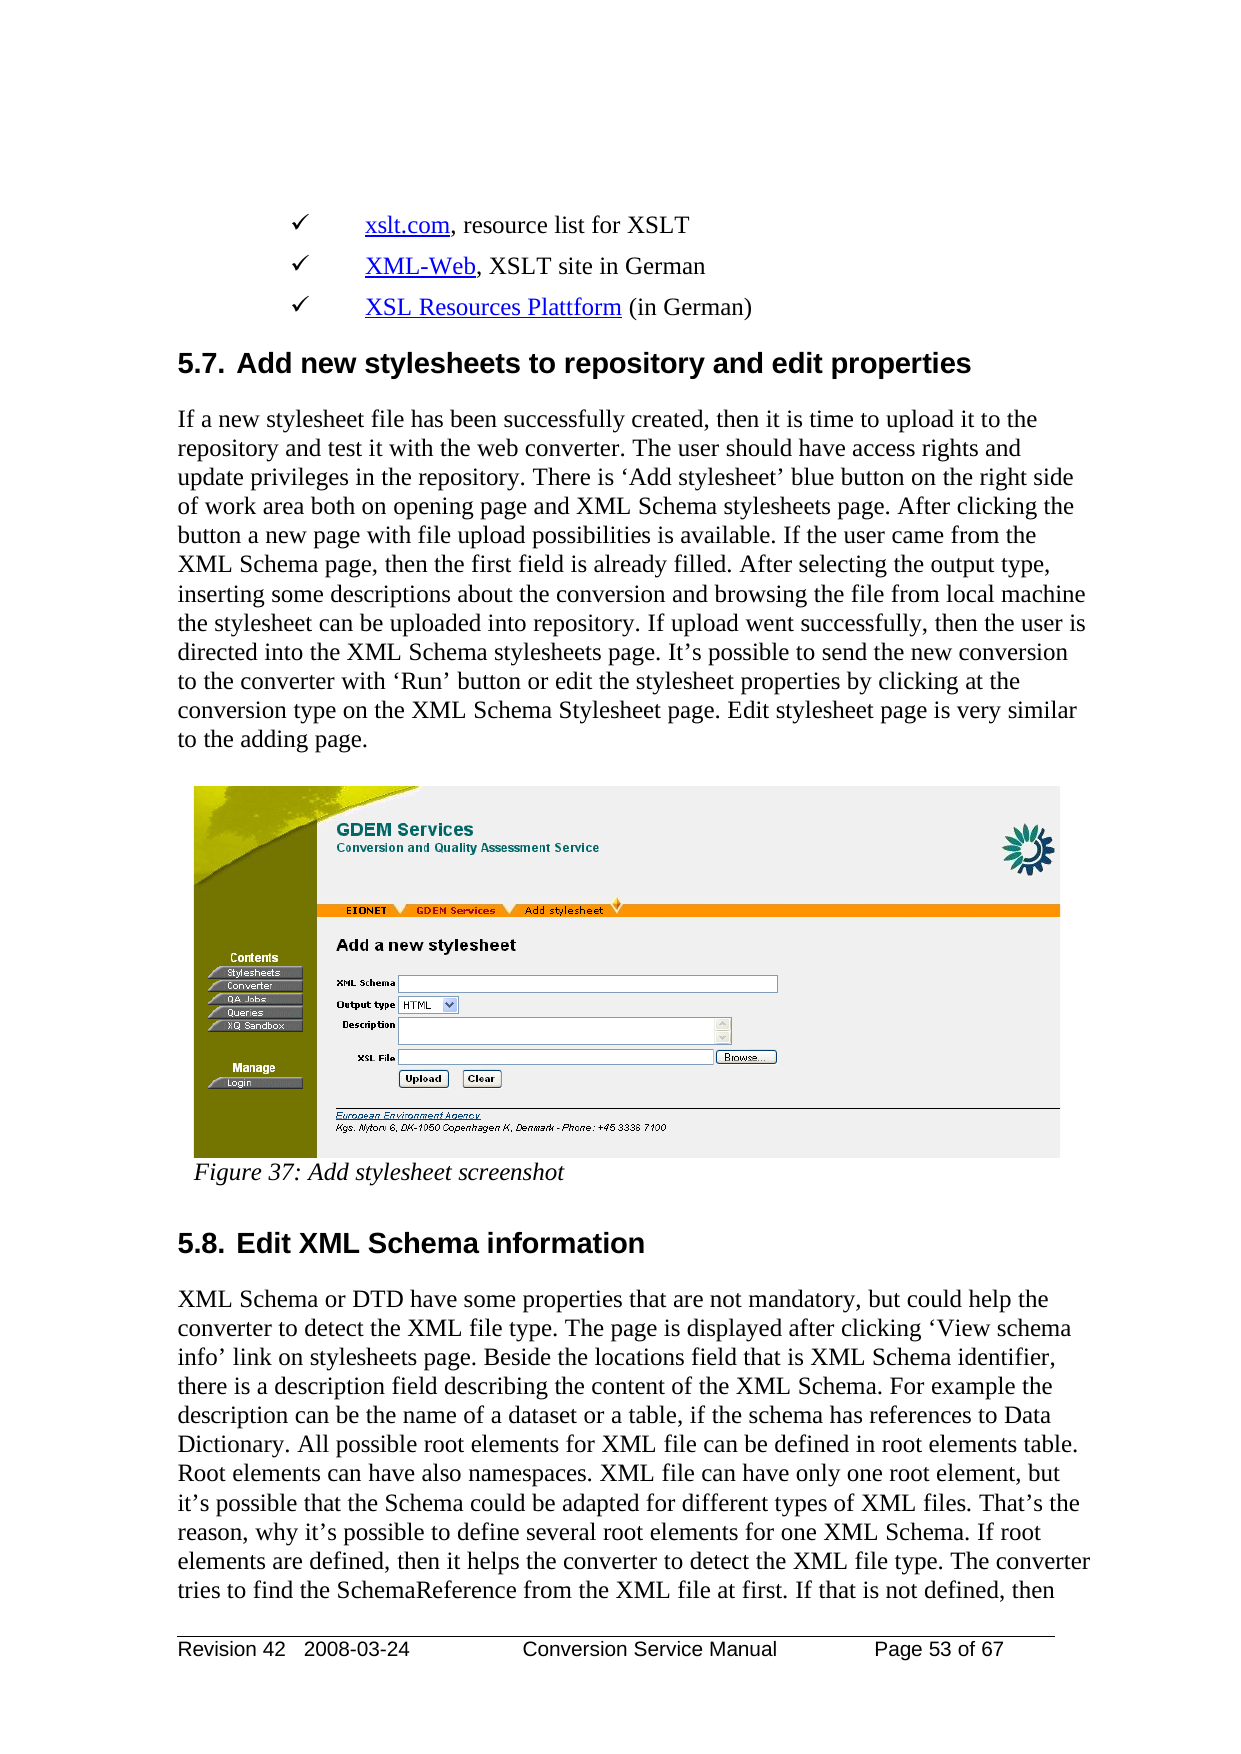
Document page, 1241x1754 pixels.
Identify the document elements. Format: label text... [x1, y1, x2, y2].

text Figure 37: Add stylesheet screenshot [194, 1158, 1060, 1186]
list xslt.com, resource list for XSLT [290, 210, 1092, 239]
text If a new stylesheet file has been successfully created, then it is time to upload it to the repository and test it with the web converter. The user should have access rights and update privileges in the repository. There is ‘Add stylesheet’ blue button on the right side of work area both on opening page and XML Schema stylesheets page. After clicking the button a new page with file upload possibilities is available. If the user came from the XML Schema page, then the first field is already filled. After selecting the output type, inserting some descriptions about the conversion and browsing the file from local machine the stylesheet can be uploaded into repository. If upload went successfully, then the user is directed into the XML Schema stylesheets page. It’s possible to send the new conversion to the converter with ‘Run’ button or edit the stylesheet properties by clicking at the conversion type on the XML Schema Stylesheet page. Edit stylesheet page is very similar to the adding page. [177, 404, 1092, 753]
list XSL Resources Plattform (in German) [290, 292, 1092, 321]
text XML Schema or DTD have some properties that are not mandatory, but could help the converter to detect the XML file type. The page is displayed after clicking ‘View schema info’ link on stylesheets page. Beside the locations field that is XML Schema identifier, there is a description field describing the content of the XML Schema. For example the description can be the name of a dataset or a table, if the schema has references to Data Dictionary. All possible root elements for XML file can be defined in root elements table. Root elements can have also namespaces. XML file can have only one root element, but it’s possible that the Schema could be adapted for different types of XML files. That’s the reason, why it’s possible to define several root elements for one XML Schema. If root elements are defined, then it helps the converter to detect the XML file type. The converter tries to find the SchemaReference from the XML file at first. If that is not defined, then [177, 1284, 1092, 1604]
subtitle Edit XML Schema information [177, 1226, 1092, 1259]
subtitle Add new stylesheets to repository and edit properties [177, 346, 1092, 379]
list XML-Web, XSLT site in German [290, 251, 1092, 280]
